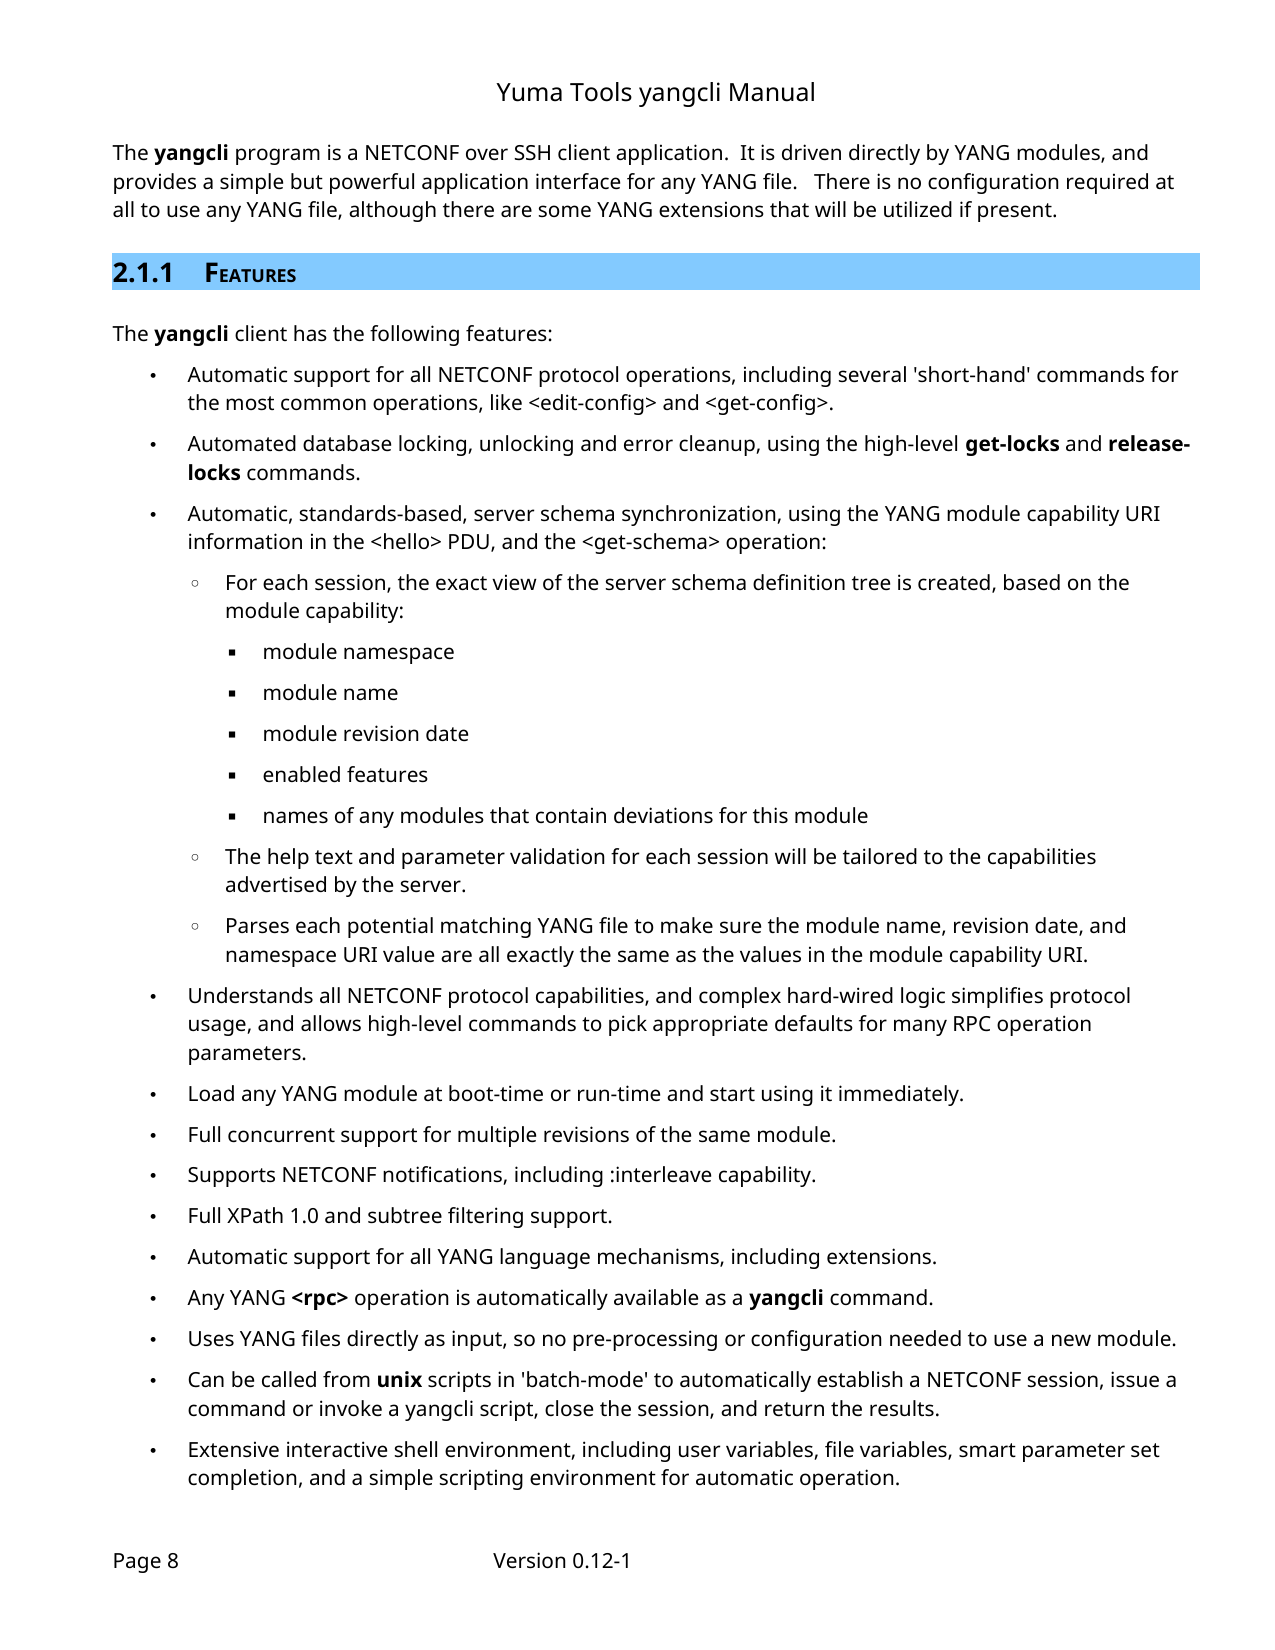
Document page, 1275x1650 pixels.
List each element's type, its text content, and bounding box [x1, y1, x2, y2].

subtitle Features [112, 253, 1200, 290]
list Any YANG <rpc> operation is automatically available as a yangcli command. [150, 1283, 1200, 1312]
list module namespace [225, 637, 1200, 666]
list Parses each potential matching YANG file to make sure the module name, revision date, and namespace URI value are all exactly the same as the values in the module capability URI. [187, 912, 1200, 968]
list names of any modules that contain deviations for this module [225, 801, 1200, 830]
list Full XPath 1.0 and subtree filtering support. [150, 1202, 1200, 1230]
list module revision date [225, 719, 1200, 748]
list enabled features [225, 760, 1200, 789]
list Supports NETCONF notifications, including :interleave capability. [150, 1161, 1200, 1189]
list Automatic support for all YANG language mechanisms, including extensions. [150, 1242, 1200, 1271]
list Extensive interactive shell environment, including user variables, file variables, smart parameter set completion, and a simple scripting environment for automatic operation. [150, 1435, 1200, 1492]
list Can be called from unix scripts in 'batch-mode' to automatically establish a NETCONF session, issue a command or invoke a yangcli script, close the session, and return the results. [150, 1365, 1200, 1422]
list Full concurrent support for multiple revisions of the same module. [150, 1120, 1200, 1148]
text The yangcli program is a NETCONF over SSH client application. It is driven directly by YANG modules, and provides a simple but powerful application interface for any YANG file. There is no configuration required at all to use any YANG file, although there are some YANG extensions that will be utilized if present. [112, 138, 1200, 224]
list Uses YANG files directly as input, so no pre-processing or configuration needed to use a new module. [150, 1324, 1200, 1353]
list For each session, the exact view of the server schema definition tree is created, based on the module capability: [187, 568, 1200, 625]
list Understands all NETCONF protocol capabilities, and complex hard-wired logic simplifies protocol usage, and allows high-level commands to pick appropriate defaults for many RPC operation parameters. [150, 981, 1200, 1066]
text The yangcli client has the following features: [112, 319, 1200, 347]
list Automatic support for all NETCONF protocol operations, including several 'short-hand' commands for the most common operations, like <edit-config> and <get-config>. [150, 360, 1200, 417]
list Load any YANG module at boot-time or run-time and start using it immediately. [150, 1079, 1200, 1107]
list module name [225, 678, 1200, 707]
list Automated database locking, unlocking and error cleanup, using the high-level get-locks and release-locks commands. [150, 429, 1200, 486]
list The help text and parameter validation for each session will be tailored to the capabilities advertised by the server. [187, 842, 1200, 899]
list Automatic, standards-based, server schema synchronization, using the YANG module capability URI information in the <hello> PDU, and the <get-schema> operation: [150, 499, 1200, 556]
